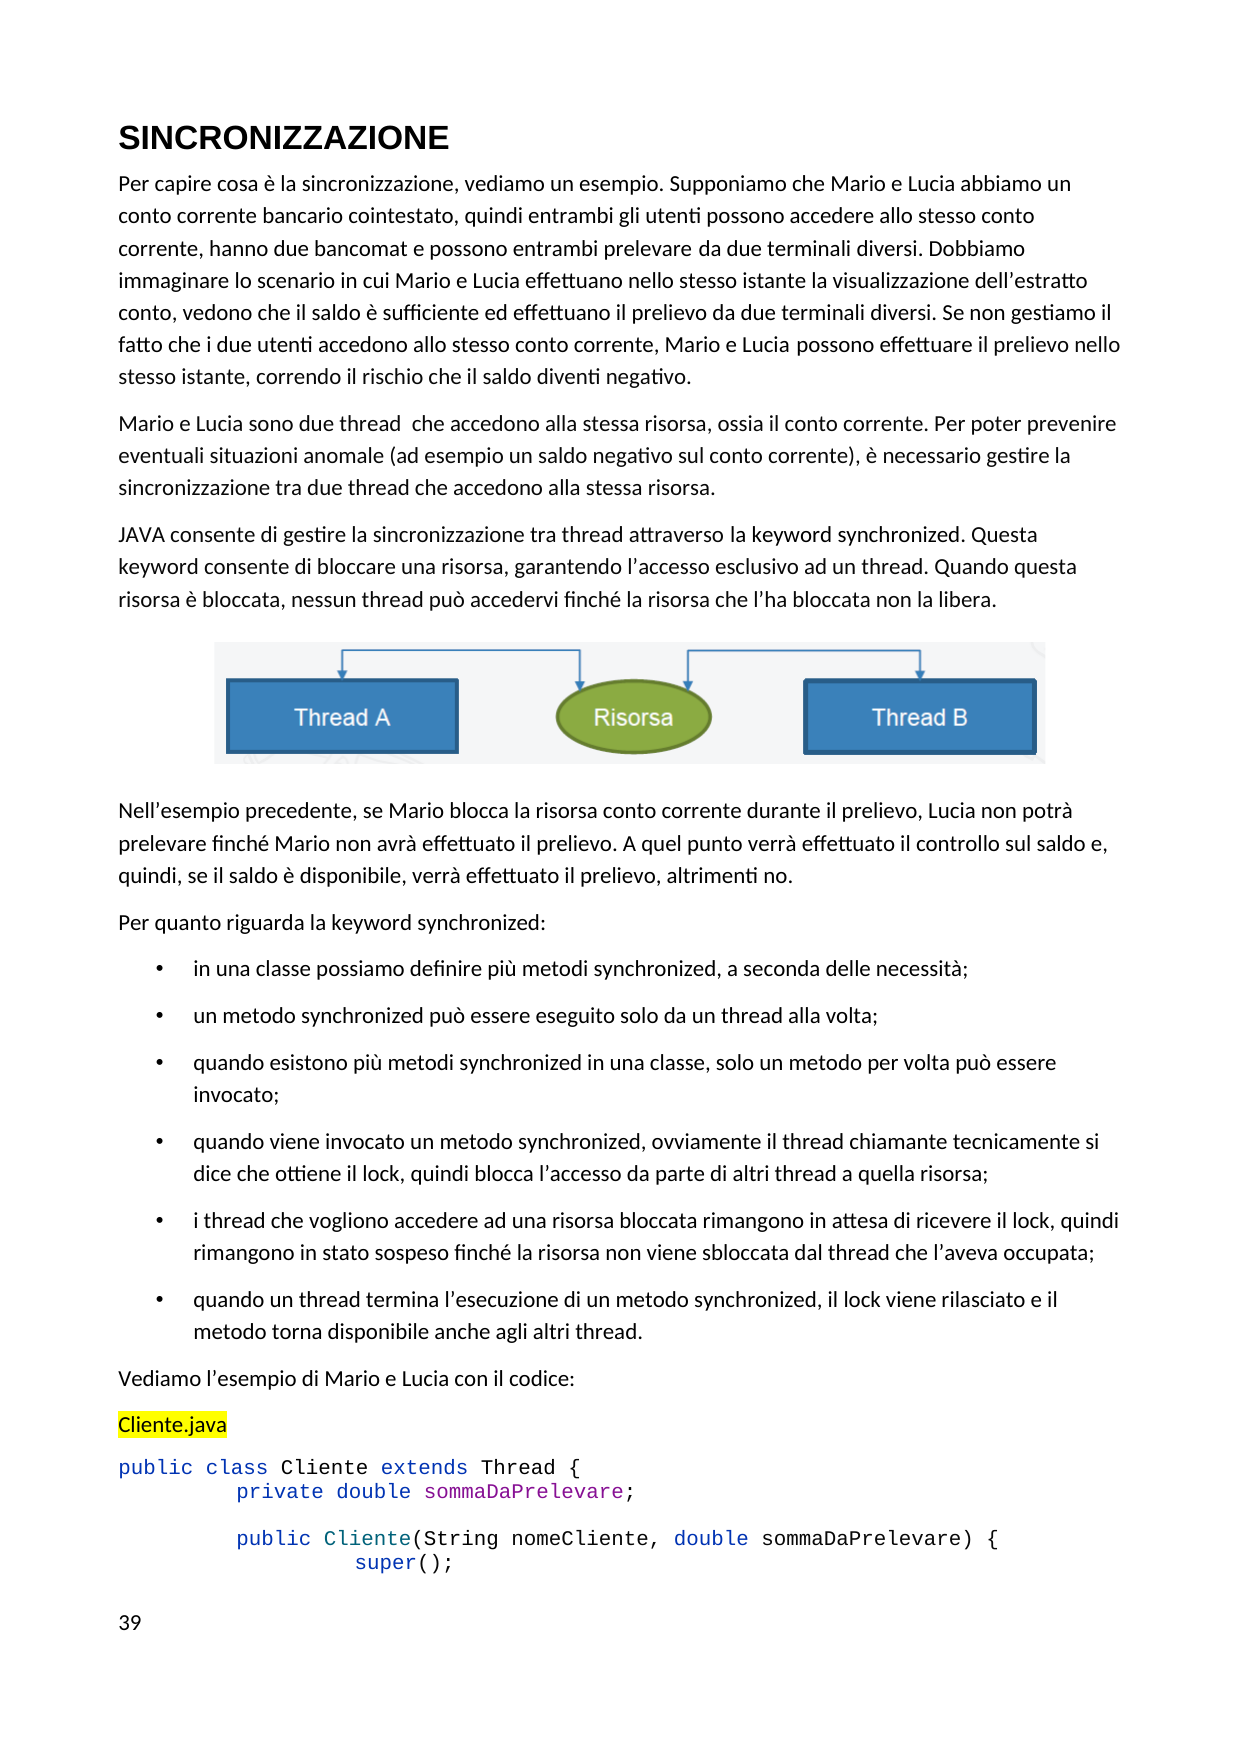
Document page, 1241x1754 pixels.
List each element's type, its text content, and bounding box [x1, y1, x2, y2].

text Nell’esempio precedente, se Mario blocca la risorsa conto corrente durante il prelievo, Lucia non potrà prelevare finché Mario non avrà effettuato il prelievo. A quel punto verrà effettuato il controllo sul saldo e, quindi, se il saldo è disponibile, verrà effettuato il prelievo, altrimenti no. [118, 796, 1122, 889]
list i thread che vogliono accedere ad una risorsa bloccata rimangono in attesa di ricevere il lock, quindi rimangono in stato sospeso finché la risorsa non viene sbloccata dal thread che l’aveva occupata; [156, 1206, 1122, 1266]
subtitle SINCRONIZZAZIONE [118, 118, 1122, 157]
text Per capire cosa è la sincronizzazione, vediamo un esempio. Supponiamo che Mario e Lucia abbiamo un conto corrente bancario cointestato, quindi entrambi gli utenti possono accedere allo stesso conto corrente, hanno due bancomat e possono entrambi prelevare da due terminali diversi. Dobbiamo immaginare lo scenario in cui Mario e Lucia effettuano nello stesso istante la visualizzazione dell’estratto conto, vedono che il saldo è sufficiente ed effettuano il prelievo da due terminali diversi. Se non gestiamo il fatto che i due utenti accedono allo stesso conto corrente, Mario e Lucia possono effettuare il prelievo nello stesso istante, correndo il rischio che il saldo diventi negativo. [118, 169, 1122, 390]
text Per quanto riguarda la keyword synchronized: [118, 908, 1122, 936]
list un metodo synchronized può essere eseguito solo da un thread alla volta; [156, 1001, 1122, 1029]
text Vediamo l’esempio di Mario e Lucia con il codice: [118, 1364, 1122, 1392]
text JAVA consente di gestire la sincronizzazione tra thread attraverso la keyword synchronized. Questa keyword consente di bloccare una risorsa, garantendo l’accesso esclusivo ad un thread. Quando questa risorsa è bloccata, nessun thread può accedervi finché la risorsa che l’ha bloccata non la libera. [118, 520, 1122, 613]
text Mario e Lucia sono due thread che accedono alla stessa risorsa, ossia il conto corrente. Per poter prevenire eventuali situazioni anomale (ad esempio un saldo negativo sul conto corrente), è necessario gestire la sincronizzazione tra due thread che accedono alla stessa risorsa. [118, 409, 1122, 502]
text public class Cliente extends Thread { private double sommaDaPrelevare; public Cliente(String nomeCliente, double sommaDaPrelevare) { super(); [118, 1457, 1122, 1576]
list in una classe possiamo definire più metodi synchronized, a seconda delle necessità; [156, 954, 1122, 982]
list quando esistono più metodi synchronized in una classe, solo un metodo per volta può essere invocato; [156, 1048, 1122, 1108]
list quando un thread termina l’esecuzione di un metodo synchronized, il lock viene rilasciato e il metodo torna disponibile anche agli altri thread. [156, 1285, 1122, 1345]
list quando viene invocato un metodo synchronized, ovviamente il thread chiamante tecnicamente si dice che ottiene il lock, quindi blocca l’accesso da parte di altri thread a quella risorsa; [156, 1127, 1122, 1187]
text Cliente.java [118, 1411, 1122, 1438]
picture [214, 642, 1046, 764]
